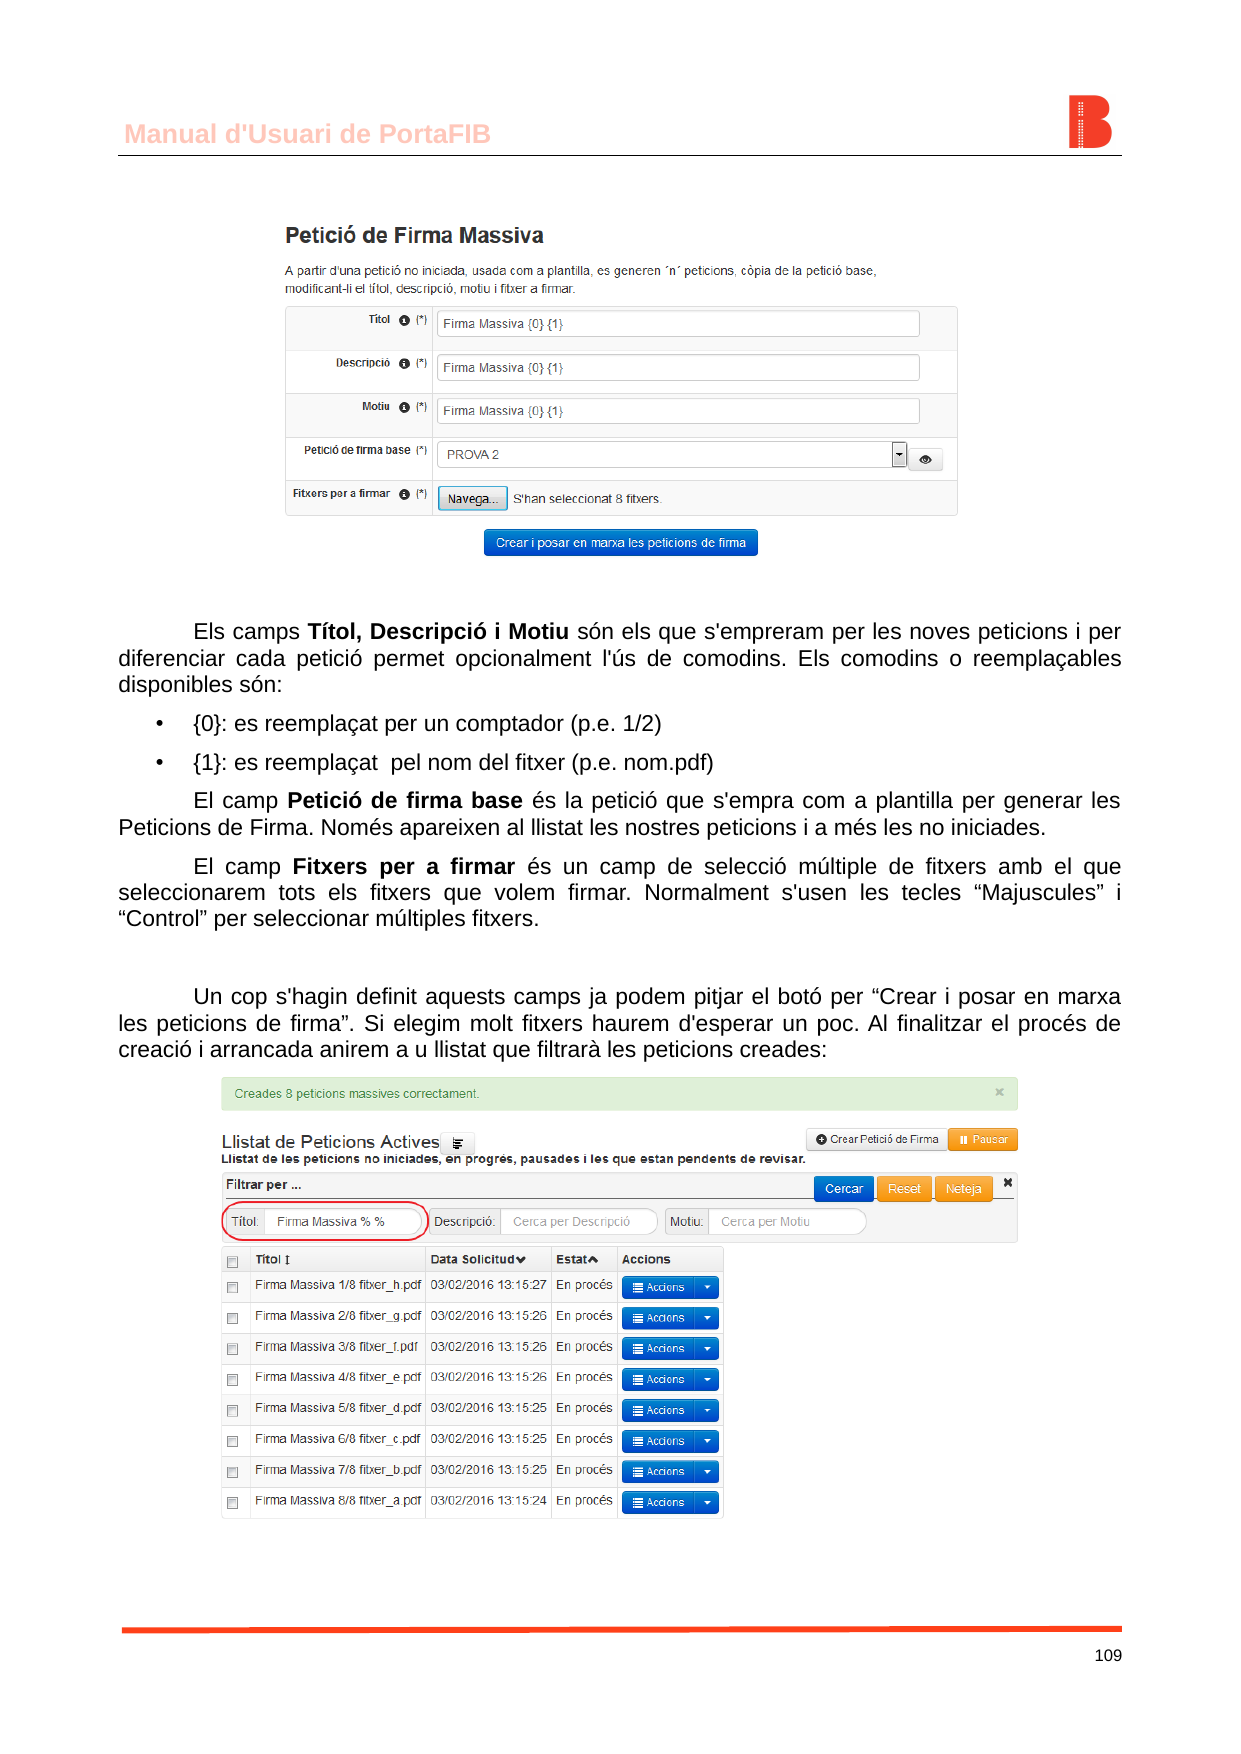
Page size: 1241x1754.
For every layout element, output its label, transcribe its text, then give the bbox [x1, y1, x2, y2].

list {0}: es reemplaçat per un comptador (p.e. 1/2) [156, 710, 1122, 736]
list {1}: es reemplaçat pel nom del fitxer (p.e. nom.pdf) [156, 749, 1122, 775]
picture [1063, 94, 1117, 150]
picture [214, 1074, 1026, 1526]
text Els camps Títol, Descripció i Motiu són els que s'empreram per les noves peticions i per diferenciar cada petició permet opcionalment l'ús de comodins. Els comodins o reemplaçables disponibles són: [118, 618, 1122, 697]
text El camp Fitxers per a firmar és un camp de selecció múltiple de fitxers amb el que seleccionarem tots els fitxers que volem firmar. Normalment s'usen les tecles “Majuscules” i “Control” per seleccionar múltiples fitxers. [118, 853, 1122, 932]
text Un cop s'hagin definit aquests camps ja podem pitjar el botó per “Crear i posar en marxa les peticions de firma”. Si elegim molt fitxers haurem d'esperar un poc. Al finalitzar el procés de creació i arrancada anirem a u llistat que filtrarà les peticions creades: [118, 983, 1122, 1062]
text El camp Petició de firma base és la petició que s'empra com a plantilla per generar les Peticions de Firma. Només apareixen al llistat les nostres peticions i a més les no iniciades. [118, 787, 1122, 840]
picture [275, 215, 965, 567]
